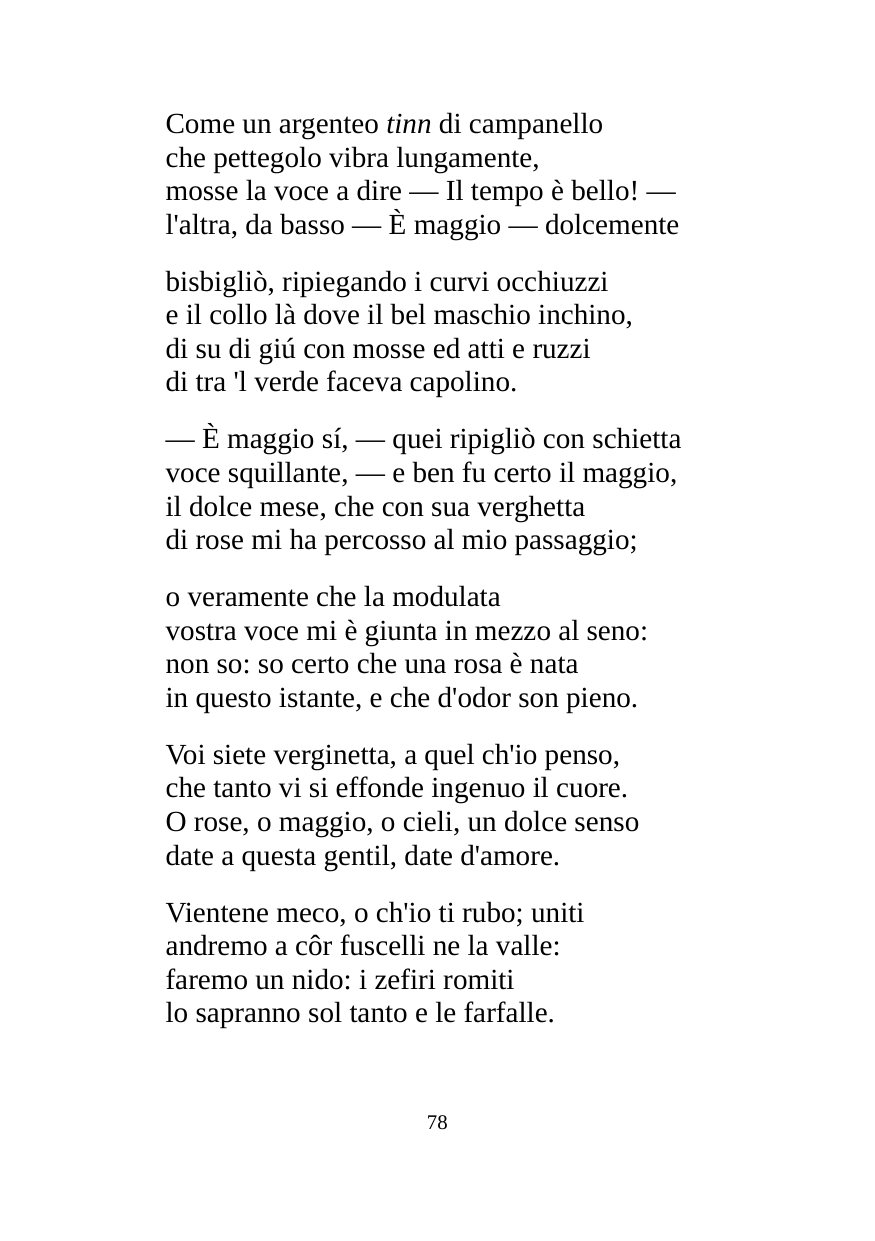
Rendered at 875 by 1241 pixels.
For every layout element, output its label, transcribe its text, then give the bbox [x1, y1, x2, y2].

text — È maggio sí, — quei ripigliò con schietta voce squillante, — e ben fu certo il maggio, il dolce mese, che con sua verghetta di rose mi ha percosso al mio passaggio; [165, 422, 768, 556]
text Voi siete verginetta, a quel ch'io penso, che tanto vi si effonde ingenuo il cuore. O rose, o maggio, o cieli, un dolce senso date a questa gentil, date d'amore. [165, 737, 768, 871]
text o veramente che la modulata vostra voce mi è giunta in mezzo al seno: non so: so certo che una rosa è nata in questo istante, e che d'odor son pieno. [165, 579, 768, 713]
text Come un argenteo tinn di campanello che pettegolo vibra lungamente, mosse la voce a dire — Il tempo è bello! — l'altra, da basso — È maggio — dolcemente [165, 106, 768, 240]
text Vientene meco, o ch'io ti rubo; uniti andremo a côr fuscelli ne la valle: faremo un nido: i zefiri romiti lo sapranno sol tanto e le farfalle. [165, 895, 768, 1029]
text bisbigliò, ripiegando i curvi occhiuzzi e il collo là dove il bel maschio inchino, di su di giú con mosse ed atti e ruzzi di tra 'l verde faceva capolino. [165, 264, 768, 398]
